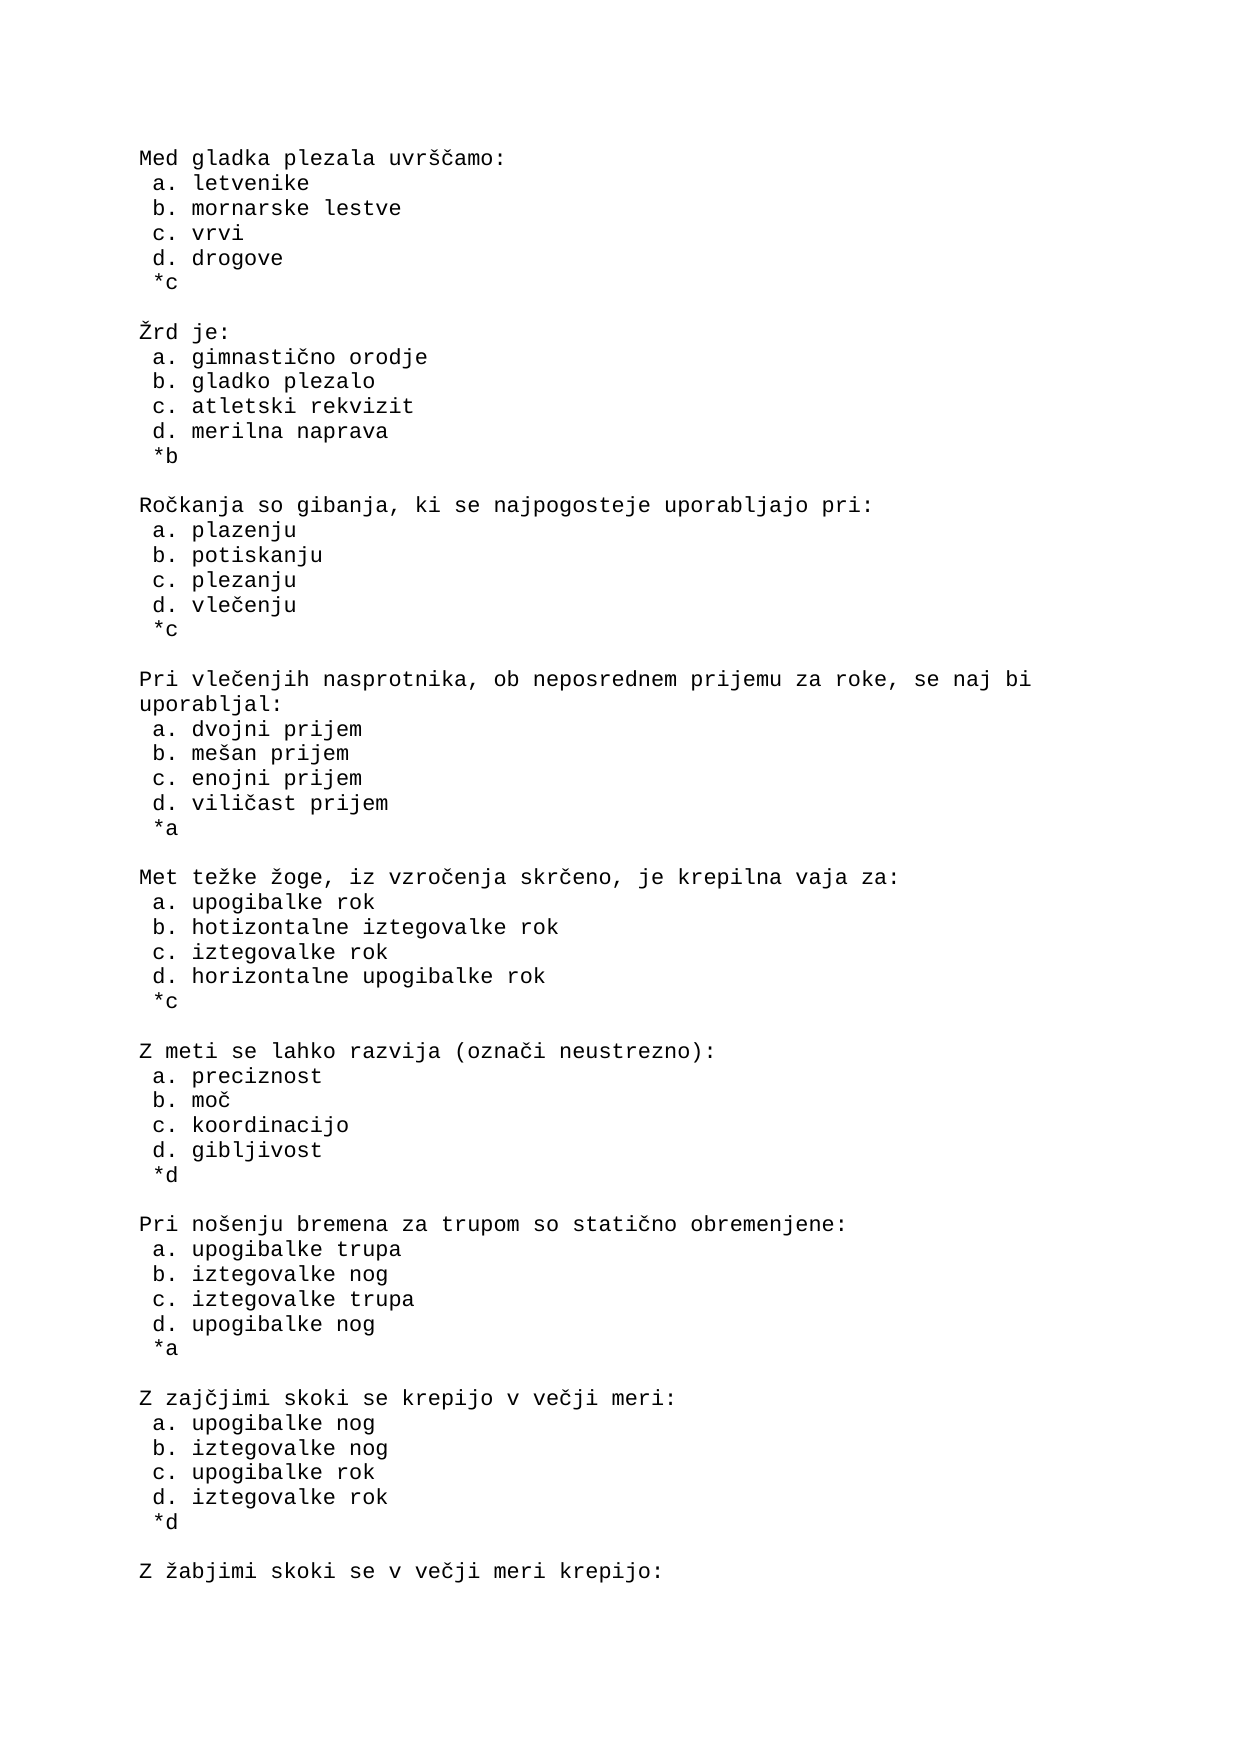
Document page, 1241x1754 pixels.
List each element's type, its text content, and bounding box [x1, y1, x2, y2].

text c. koordinacijo [139, 1114, 1101, 1139]
text Z žabjimi skoki se v večji meri krepijo: [139, 1561, 1101, 1586]
text Žrd je: [139, 321, 1101, 346]
text a. upogibalke nog [139, 1412, 1101, 1437]
text Pri vlečenjih nasprotnika, ob neposrednem prijemu za roke, se naj bi uporabljal: [139, 668, 1101, 718]
text c. iztegovalke rok [139, 941, 1101, 966]
text d. viličast prijem [139, 792, 1101, 817]
text d. horizontalne upogibalke rok [139, 966, 1101, 991]
text c. plezanju [139, 569, 1101, 594]
text c. enojni prijem [139, 767, 1101, 792]
text *c [139, 991, 1101, 1015]
text b. gladko plezalo [139, 371, 1101, 396]
text b. moč [139, 1090, 1101, 1114]
text *b [139, 445, 1101, 470]
text b. hotizontalne iztegovalke rok [139, 916, 1101, 941]
text b. iztegovalke nog [139, 1263, 1101, 1288]
text *a [139, 1338, 1101, 1362]
text *d [139, 1511, 1101, 1536]
text a. preciznost [139, 1065, 1101, 1090]
text Med gladka plezala uvrščamo: [139, 148, 1101, 172]
text d. merilna naprava [139, 420, 1101, 445]
text b. mešan prijem [139, 743, 1101, 767]
text Z zajčjimi skoki se krepijo v večji meri: [139, 1387, 1101, 1412]
text Pri nošenju bremena za trupom so statično obremenjene: [139, 1214, 1101, 1238]
text c. vrvi [139, 222, 1101, 247]
text c. iztegovalke trupa [139, 1288, 1101, 1313]
text d. upogibalke nog [139, 1313, 1101, 1338]
text d. vlečenju [139, 594, 1101, 619]
text c. atletski rekvizit [139, 396, 1101, 420]
text Z meti se lahko razvija (označi neustrezno): [139, 1040, 1101, 1065]
text a. dvojni prijem [139, 718, 1101, 743]
text d. gibljivost [139, 1139, 1101, 1164]
text *c [139, 619, 1101, 643]
text Met težke žoge, iz vzročenja skrčeno, je krepilna vaja za: [139, 867, 1101, 891]
text d. iztegovalke rok [139, 1486, 1101, 1511]
text c. upogibalke rok [139, 1462, 1101, 1486]
text Ročkanja so gibanja, ki se najpogosteje uporabljajo pri: [139, 495, 1101, 519]
text *c [139, 272, 1101, 296]
text a. upogibalke rok [139, 891, 1101, 916]
text a. letvenike [139, 172, 1101, 197]
text *d [139, 1164, 1101, 1189]
text d. drogove [139, 247, 1101, 272]
text *a [139, 817, 1101, 842]
text b. iztegovalke nog [139, 1437, 1101, 1462]
text b. potiskanju [139, 544, 1101, 569]
text a. plazenju [139, 519, 1101, 544]
text a. gimnastično orodje [139, 346, 1101, 371]
text a. upogibalke trupa [139, 1238, 1101, 1263]
text b. mornarske lestve [139, 197, 1101, 222]
